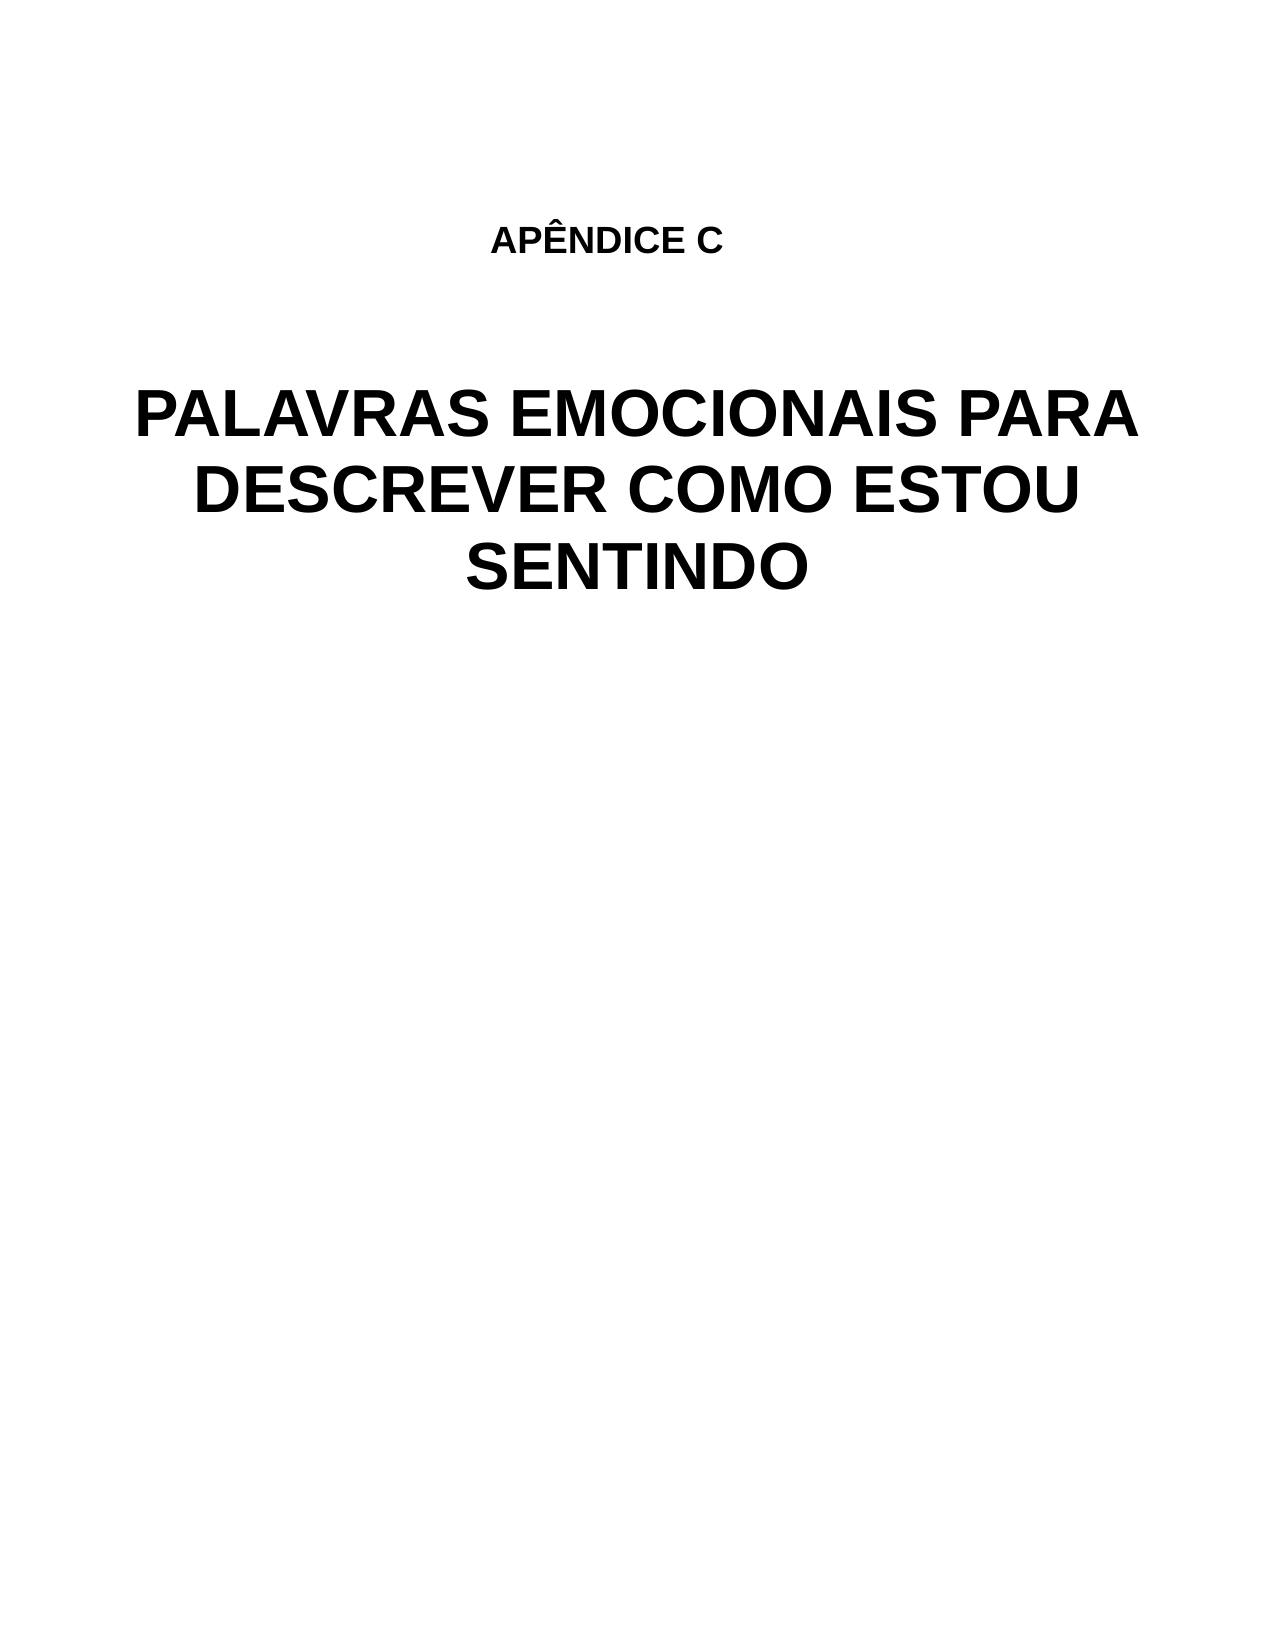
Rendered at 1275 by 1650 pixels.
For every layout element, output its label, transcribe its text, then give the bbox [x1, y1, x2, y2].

subtitle PALAVRAS EMOCIONAIS PARA DESCREVER COMO ESTOU SENTINDO [112, 374, 1162, 604]
